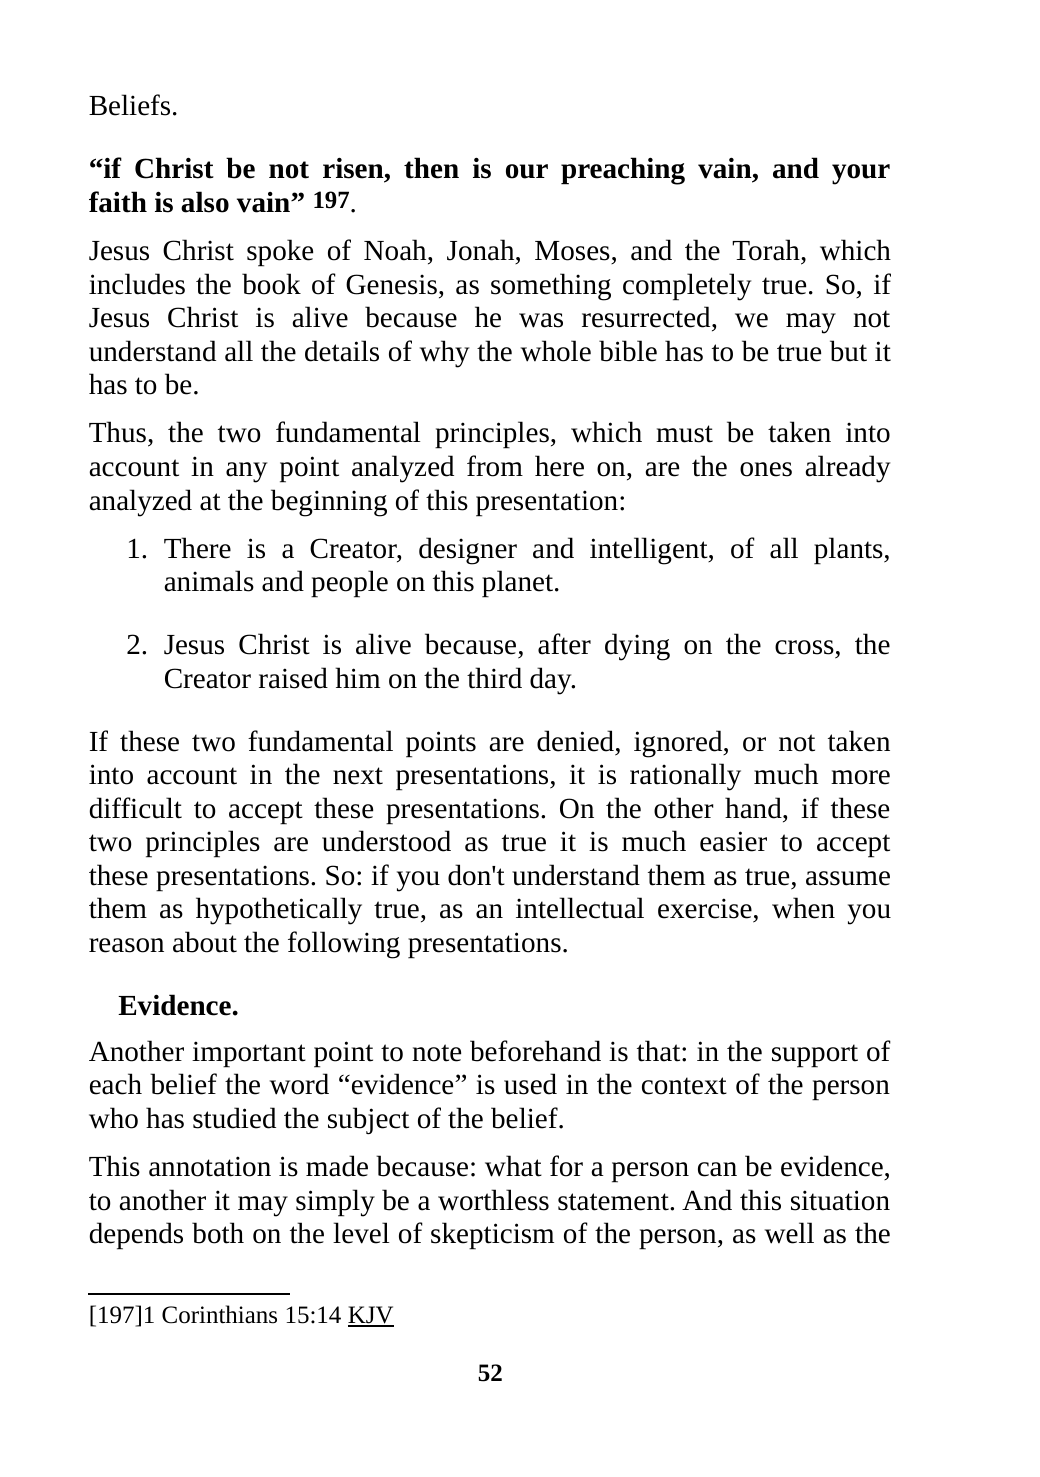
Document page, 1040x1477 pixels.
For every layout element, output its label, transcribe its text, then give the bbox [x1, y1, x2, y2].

text This annotation is made because: what for a person can be evidence, to another it may simply be a worthless statement. And this situation depends both on the level of skepticism of the person, as well as the [88, 1149, 892, 1250]
list There is a Creator, designer and intelligent, of all plants, animals and people on this planet. [126, 531, 892, 598]
subtitle Evidence. [118, 988, 892, 1021]
text 1 Corinthians 15:14 KJV [88, 1300, 892, 1329]
text “if Christ be not risen, then is our preaching vain, and your faith is also vain” . [88, 152, 892, 219]
text Jesus Christ spoke of Noah, Jonah, Moses, and the Torah, which includes the book of Genesis, as something completely true. So, if Jesus Christ is alive because he was resurrected, we may not understand all the details of why the whole bible has to be true but it has to be. [88, 233, 892, 401]
list Jesus Christ is alive because, after dying on the cross, the Creator raised him on the third day. [126, 627, 892, 694]
text If these two fundamental points are denied, ignored, or not taken into account in the next presentations, it is rationally much more difficult to accept these presentations. On the other hand, if these two principles are understood as true it is much easier to accept these presentations. So: if you don't understand them as true, assume them as hypothetically true, as an intellectual exercise, when you reason about the following presentations. [88, 724, 892, 959]
text Thus, the two fundamental principles, which must be taken into account in any point analyzed from here on, are the ones already analyzed at the beginning of this presentation: [88, 416, 892, 516]
text Another important point to note beforehand is that: in the support of each belief the word “evidence” is used in the context of the person who has studied the subject of the belief. [88, 1034, 892, 1134]
